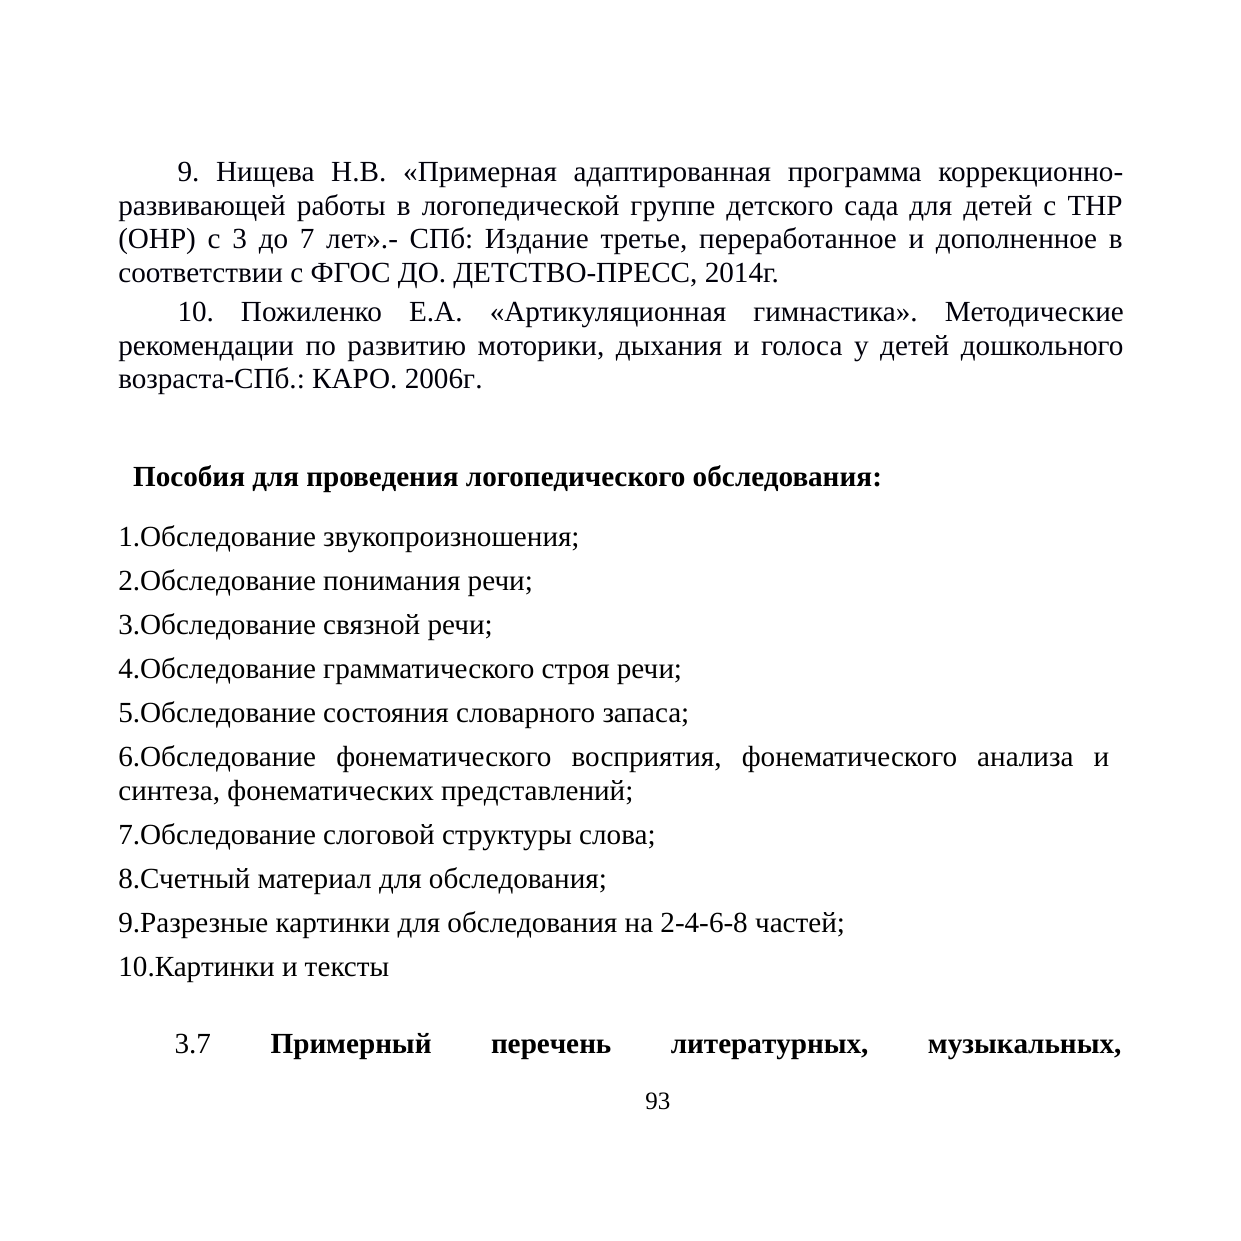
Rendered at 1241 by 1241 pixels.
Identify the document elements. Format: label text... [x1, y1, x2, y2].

list Обследование фонематического восприятия, фонематического анализа и синтеза, фонематических представлений; [118, 739, 1110, 806]
text Пособия для проведения логопедического обследования: [130, 459, 1110, 492]
text 9. Нищева Н.В. «Примерная адаптированная программа коррекционно-развивающей работы в логопедической группе детского сада для детей с ТНР (ОНР) с 3 до 7 лет».- СПб: Издание третье, переработанное и дополненное в соответствии с ФГОС ДО. ДЕТСТВО-ПРЕСС, 2014г. [118, 154, 1124, 289]
list Обследование связной речи; [118, 607, 1110, 641]
list Обследование понимания речи; [118, 563, 1110, 597]
text 10. Пожиленко Е.А. «Артикуляционная гимнастика». Методические рекомендации по развитию моторики, дыхания и голоса у детей дошкольного возраста-СПб.: КАРО. 2006г. [118, 294, 1124, 395]
list Обследование звукопроизношения; [118, 519, 1110, 553]
list Обследование грамматического строя речи; [118, 651, 1110, 685]
list Картинки и тексты [118, 949, 1110, 982]
list Разрезные картинки для обследования на 2-4-6-8 частей; [118, 905, 1110, 938]
list Счетный материал для обследования; [118, 861, 1110, 894]
list Обследование состояния словарного запаса; [118, 695, 1110, 729]
title 3.7 Примерный перечень литературных, музыкальных, [118, 1026, 1122, 1060]
list Обследование слоговой структуры слова; [118, 817, 1110, 850]
